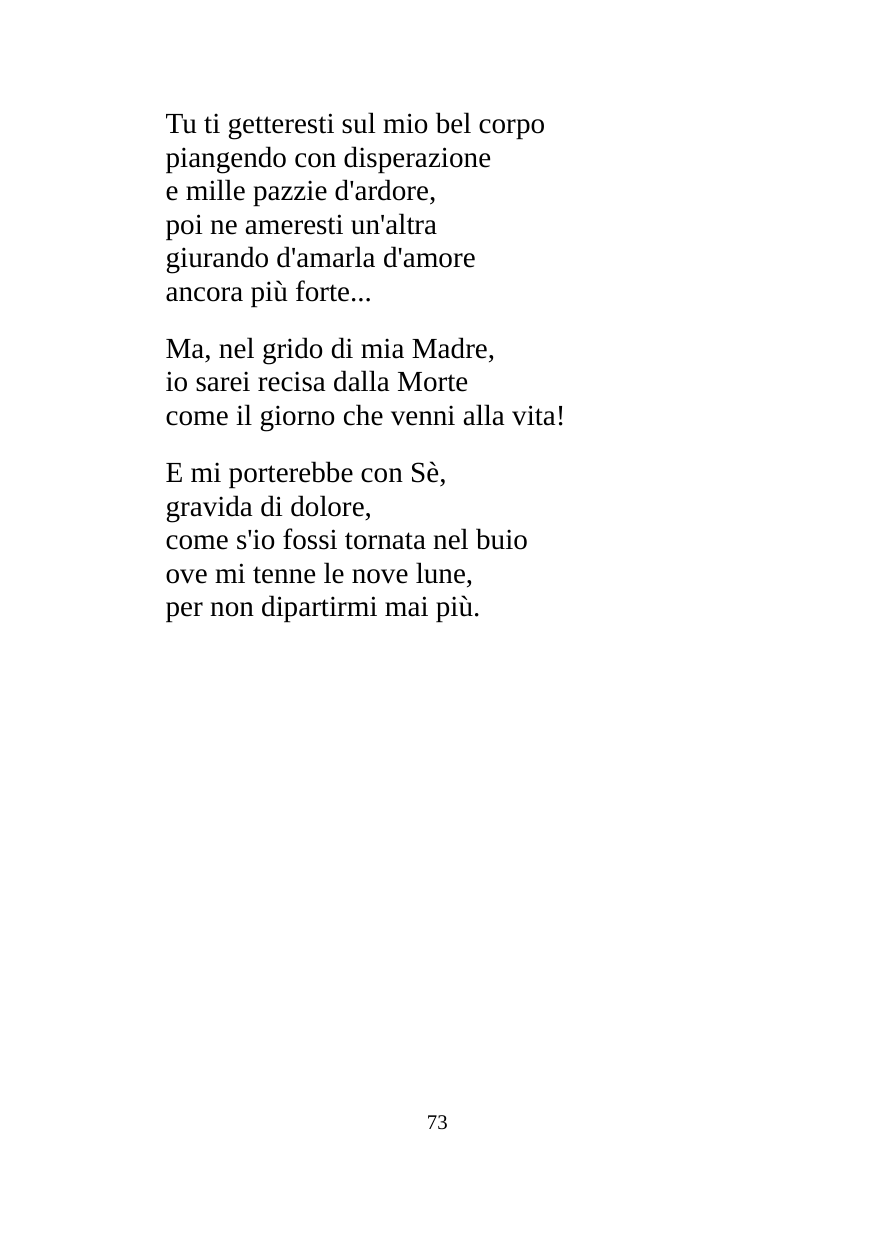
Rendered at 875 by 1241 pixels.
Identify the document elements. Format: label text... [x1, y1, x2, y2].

text E mi porterebbe con Sè, gravida di dolore, come s'io fossi tornata nel buio ove mi tenne le nove lune, per non dipartirmi mai più. [165, 455, 768, 623]
text Tu ti getteresti sul mio bel corpo piangendo con disperazione e mille pazzie d'ardore, poi ne ameresti un'altra giurando d'amarla d'amore ancora più forte... [165, 106, 768, 307]
text Ma, nel grido di mia Madre, io sarei recisa dalla Morte come il giorno che venni alla vita! [165, 331, 768, 432]
